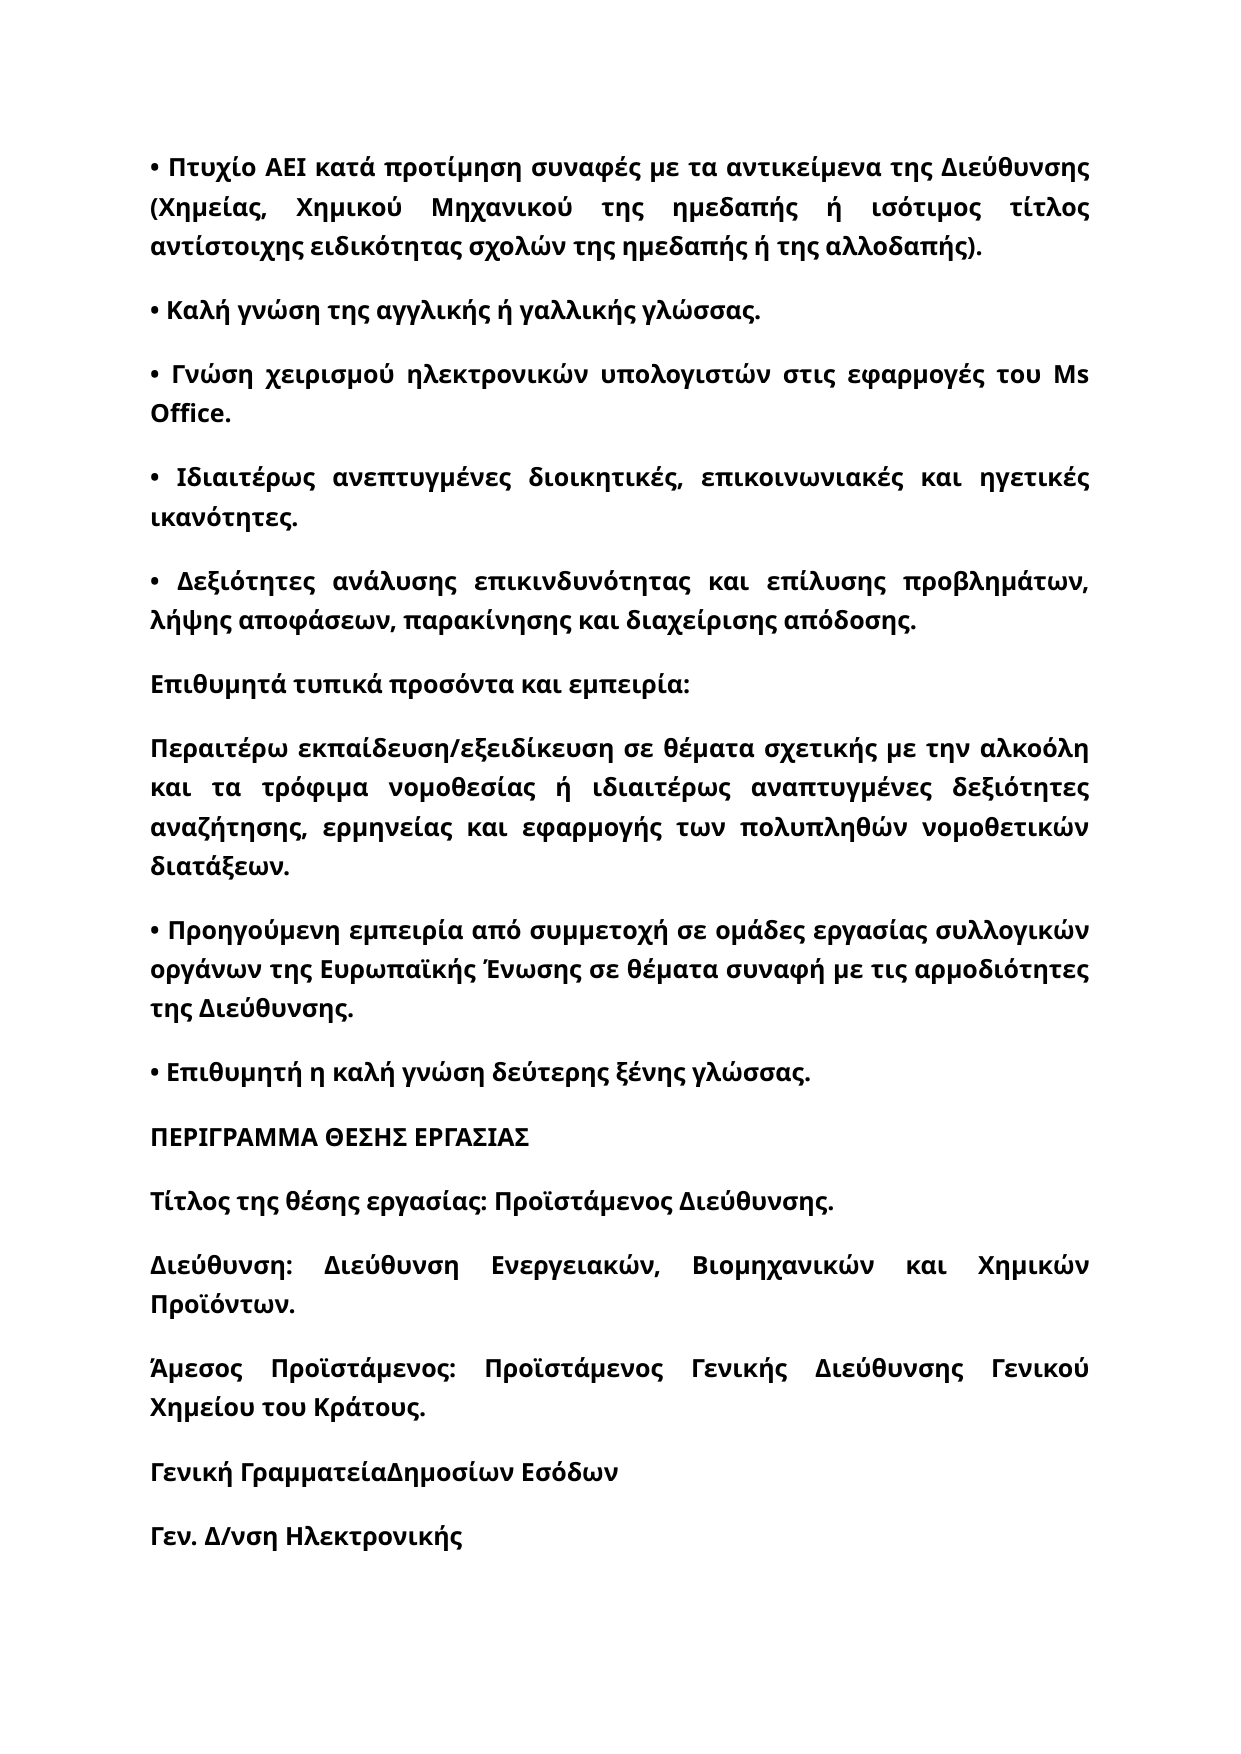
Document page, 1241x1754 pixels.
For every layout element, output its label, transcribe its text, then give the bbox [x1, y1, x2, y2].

text • Ιδιαιτέρως ανεπτυγμένες διοικητικές, επικοινωνιακές και ηγετικές ικανότητες. [150, 460, 1090, 533]
text Τίτλος της θέσης εργασίας: Προϊστάμενος Διεύθυνσης. [150, 1183, 1090, 1217]
text Διεύθυνση: Διεύθυνση Ενεργειακών, Βιομηχανικών και Χημικών Προϊόντων. [150, 1247, 1090, 1321]
text Γενική ΓραμματείαΔημοσίων Εσόδων [150, 1454, 1090, 1488]
text Άμεσος Προϊστάμενος: Προϊστάμενος Γενικής Διεύθυνσης Γενικού Χημείου του Κράτους. [150, 1351, 1090, 1424]
text • Πτυχίο ΑΕΙ κατά προτίμηση συναφές με τα αντικείμενα της Διεύθυνσης (Χημείας, Χημικού Μηχανικού της ημεδαπής ή ισότιμος τίτλος αντίστοιχης ειδικότητας σχολών της ημεδαπής ή της αλλοδαπής). [150, 150, 1090, 262]
text • Γνώση χειρισμού ηλεκτρονικών υπολογιστών στις εφαρμογές του Ms Office. [150, 357, 1090, 430]
text • Προηγούμενη εμπειρία από συμμετοχή σε ομάδες εργασίας συλλογικών οργάνων της Ευρωπαϊκής Ένωσης σε θέματα συναφή με τις αρμοδιότητες της Διεύθυνσης. [150, 912, 1090, 1025]
text ΠΕΡΙΓΡΑΜΜΑ ΘΕΣΗΣ ΕΡΓΑΣΙΑΣ [150, 1119, 1090, 1153]
text Γεν. Δ/νση Ηλεκτρονικής [150, 1518, 1090, 1552]
text • Επιθυμητή η καλή γνώση δεύτερης ξένης γλώσσας. [150, 1055, 1090, 1089]
text • Δεξιότητες ανάλυσης επικινδυνότητας και επίλυσης προβλημάτων, λήψης αποφάσεων, παρακίνησης και διαχείρισης απόδοσης. [150, 563, 1090, 637]
text • Καλή γνώση της αγγλικής ή γαλλικής γλώσσας. [150, 292, 1090, 327]
text Επιθυμητά τυπικά προσόντα και εμπειρία: [150, 667, 1090, 701]
text Περαιτέρω εκπαίδευση/εξειδίκευση σε θέματα σχετικής με την αλκοόλη και τα τρόφιμα νομοθεσίας ή ιδιαιτέρως αναπτυγμένες δεξιότητες αναζήτησης, ερμηνείας και εφαρμογής των πολυπληθών νομοθετικών διατάξεων. [150, 731, 1090, 882]
